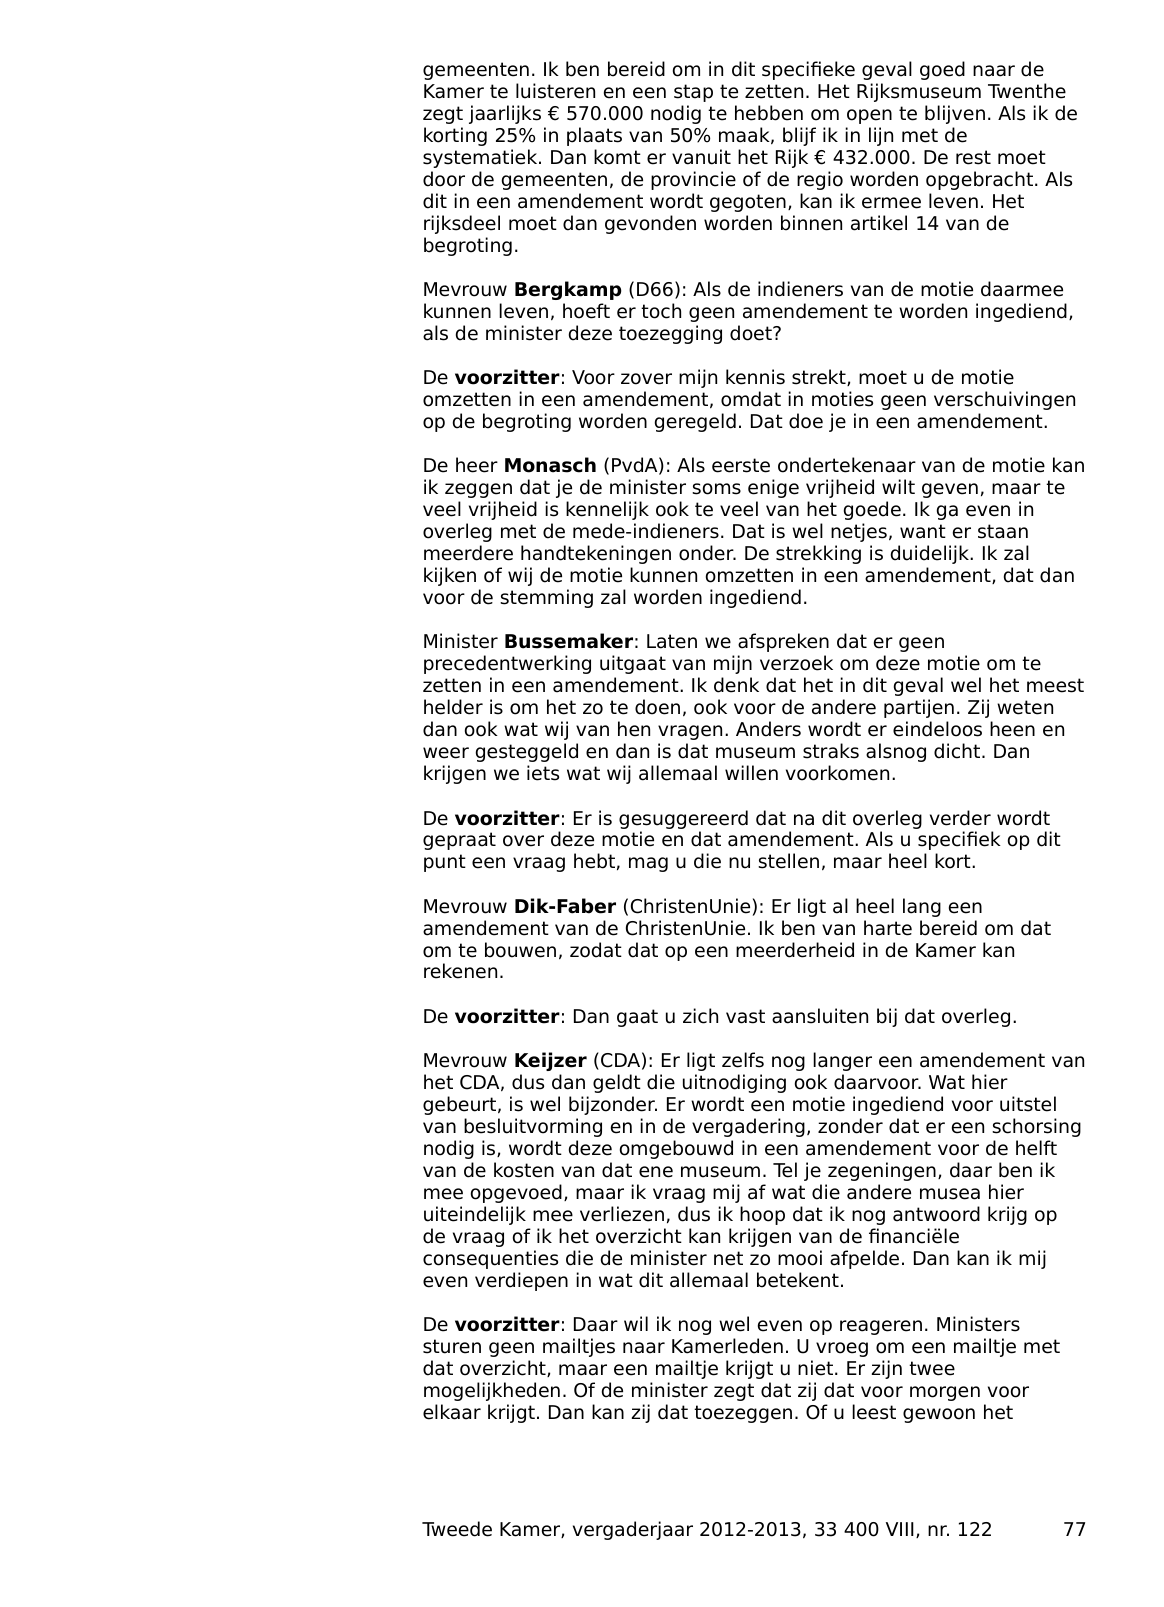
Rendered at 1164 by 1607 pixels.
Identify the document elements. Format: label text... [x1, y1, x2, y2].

text De voorzitter: Dan gaat u zich vast aansluiten bij dat overleg. [422, 1006, 1087, 1028]
text gemeenten. Ik ben bereid om in dit specifieke geval goed naar de Kamer te luisteren en een stap te zetten. Het Rijksmuseum Twenthe zegt jaarlijks € 570.000 nodig te hebben om open te blijven. Als ik de korting 25% in plaats van 50% maak, blijf ik in lijn met de systematiek. Dan komt er vanuit het Rijk € 432.000. De rest moet door de gemeenten, de provincie of de regio worden opgebracht. Als dit in een amendement wordt gegoten, kan ik ermee leven. Het rijksdeel moet dan gevonden worden binnen artikel 14 van de begroting. [422, 59, 1087, 257]
text De heer Monasch (PvdA): Als eerste ondertekenaar van de motie kan ik zeggen dat je de minister soms enige vrijheid wilt geven, maar te veel vrijheid is kennelijk ook te veel van het goede. Ik ga even in overleg met de mede-indieners. Dat is wel netjes, want er staan meerdere handtekeningen onder. De strekking is duidelijk. Ik zal kijken of wij de motie kunnen omzetten in een amendement, dat dan voor de stemming zal worden ingediend. [422, 455, 1087, 609]
text Mevrouw Keijzer (CDA): Er ligt zelfs nog langer een amendement van het CDA, dus dan geldt die uitnodiging ook daarvoor. Wat hier gebeurt, is wel bijzonder. Er wordt een motie ingediend voor uitstel van besluitvorming en in de vergadering, zonder dat er een schorsing nodig is, wordt deze omgebouwd in een amendement voor de helft van de kosten van dat ene museum. Tel je zegeningen, daar ben ik mee opgevoed, maar ik vraag mij af wat die andere musea hier uiteindelijk mee verliezen, dus ik hoop dat ik nog antwoord krijg op de vraag of ik het overzicht kan krijgen van de financiële consequenties die de minister net zo mooi afpelde. Dan kan ik mij even verdiepen in wat dit allemaal betekent. [422, 1050, 1087, 1292]
text Minister Bussemaker: Laten we afspreken dat er geen precedentwerking uitgaat van mijn verzoek om deze motie om te zetten in een amendement. Ik denk dat het in dit geval wel het meest helder is om het zo te doen, ook voor de andere partijen. Zij weten dan ook wat wij van hen vragen. Anders wordt er eindeloos heen en weer gesteggeld en dan is dat museum straks alsnog dicht. Dan krijgen we iets wat wij allemaal willen voorkomen. [422, 631, 1087, 785]
text De voorzitter: Er is gesuggereerd dat na dit overleg verder wordt gepraat over deze motie en dat amendement. Als u specifiek op dit punt een vraag hebt, mag u die nu stellen, maar heel kort. [422, 807, 1087, 873]
text De voorzitter: Voor zover mijn kennis strekt, moet u de motie omzetten in een amendement, omdat in moties geen verschuivingen op de begroting worden geregeld. Dat doe je in een amendement. [422, 367, 1087, 433]
text Mevrouw Dik-Faber (ChristenUnie): Er ligt al heel lang een amendement van de ChristenUnie. Ik ben van harte bereid om dat om te bouwen, zodat dat op een meerderheid in de Kamer kan rekenen. [422, 896, 1087, 983]
text De voorzitter: Daar wil ik nog wel even op reageren. Ministers sturen geen mailtjes naar Kamerleden. U vroeg om een mailtje met dat overzicht, maar een mailtje krijgt u niet. Er zijn twee mogelijkheden. Of de minister zegt dat zij dat voor morgen voor elkaar krijgt. Dan kan zij dat toezeggen. Of u leest gewoon het [422, 1314, 1087, 1424]
text Mevrouw Bergkamp (D66): Als de indieners van de motie daarmee kunnen leven, hoeft er toch geen amendement te worden ingediend, als de minister deze toezegging doet? [422, 279, 1087, 345]
